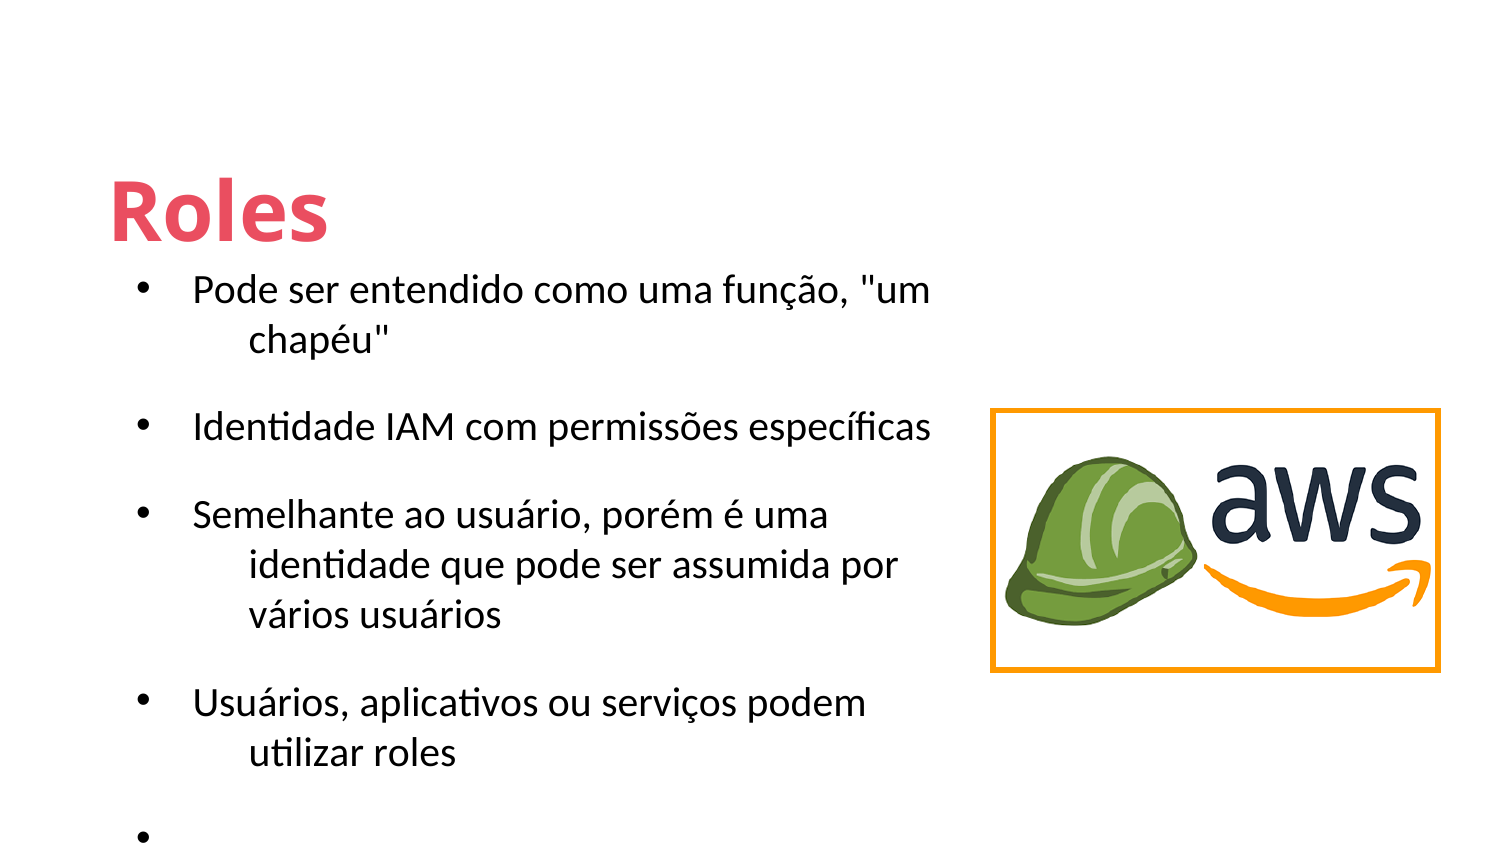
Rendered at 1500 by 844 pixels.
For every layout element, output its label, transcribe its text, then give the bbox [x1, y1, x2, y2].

picture [990, 408, 1441, 673]
text_box Roles [92, 128, 1499, 227]
text_box Pode ser entendido como uma função, "um chapéu" Identidade IAM com permissões específicas Semelhante ao usuário, porém é uma identidade que pode ser assumida por vários usuários Usuários, aplicativos ou serviços podem utilizar roles [121, 246, 959, 652]
